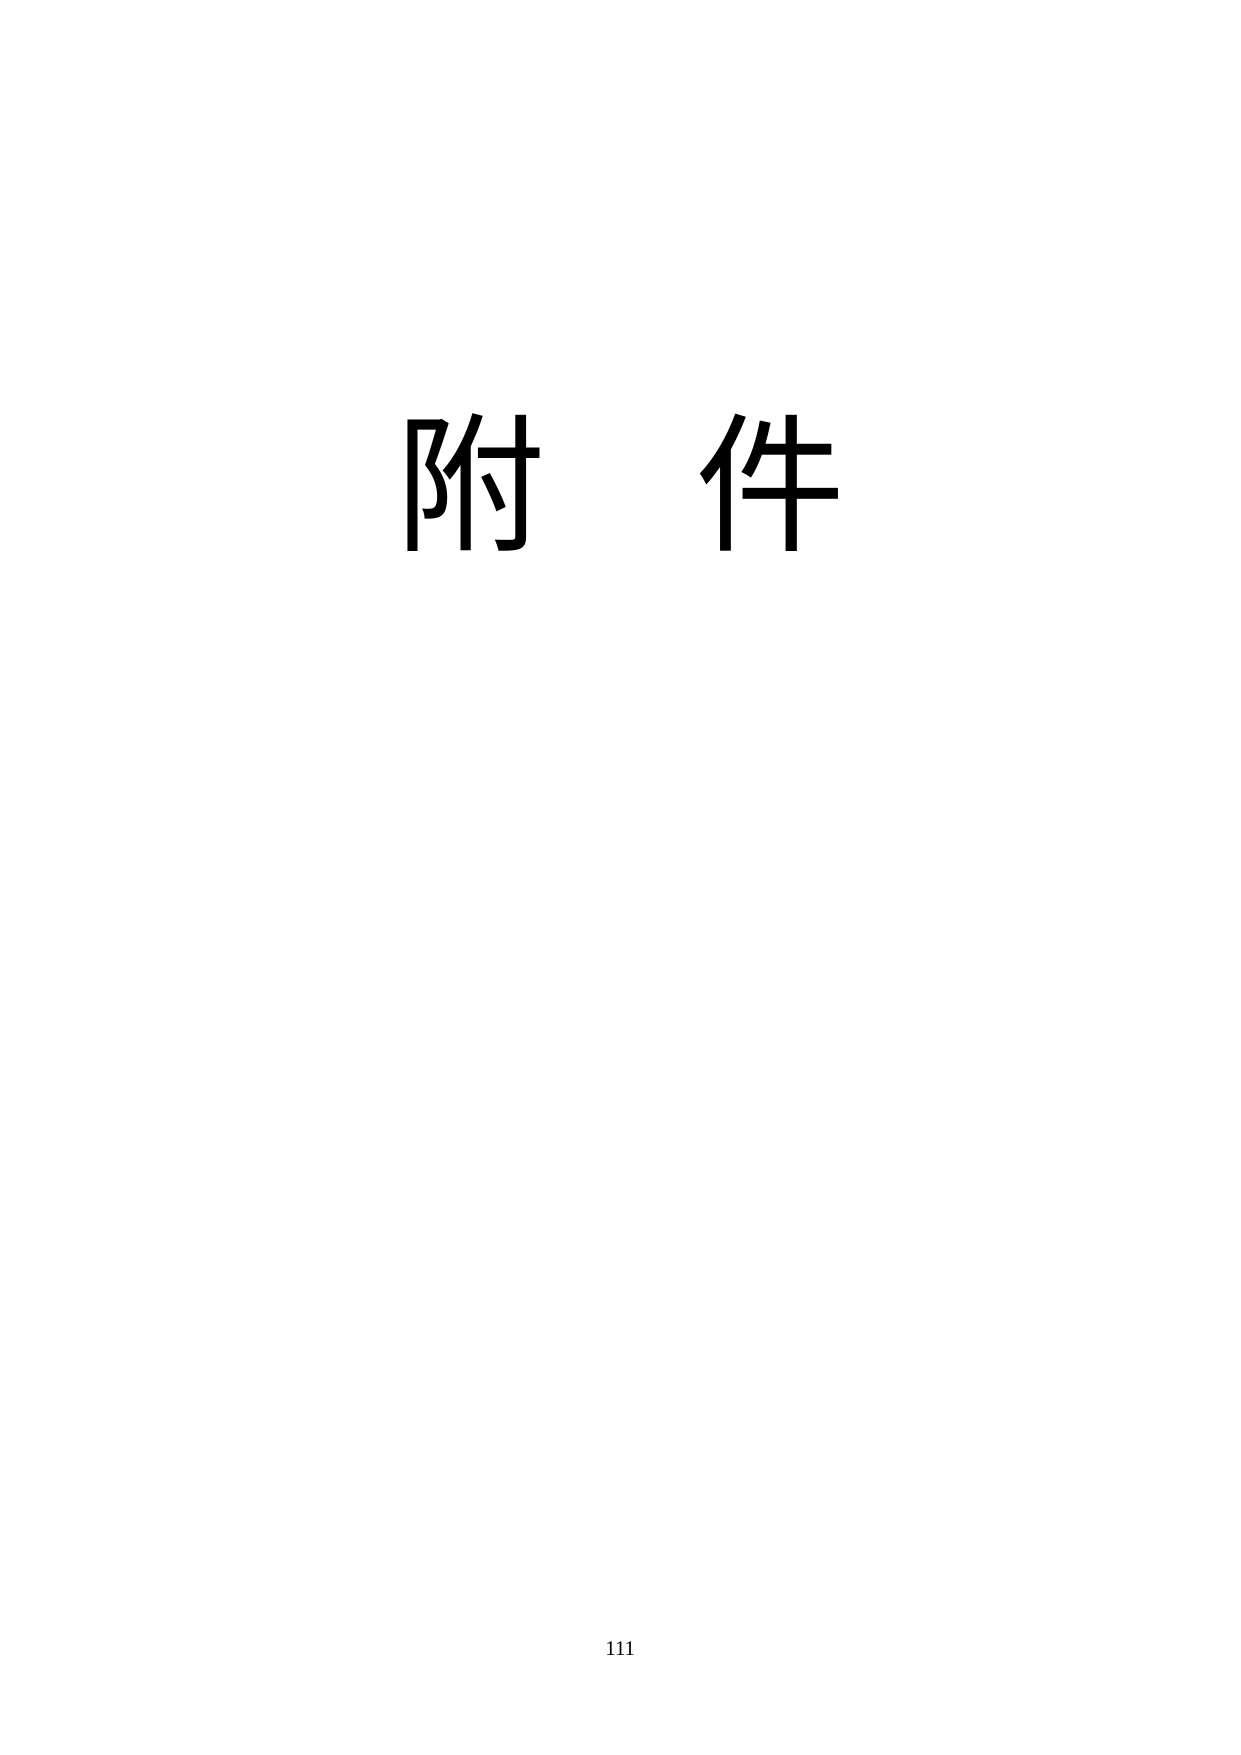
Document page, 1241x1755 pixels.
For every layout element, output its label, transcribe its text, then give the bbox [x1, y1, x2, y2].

text 附 件 [89, 339, 1152, 589]
